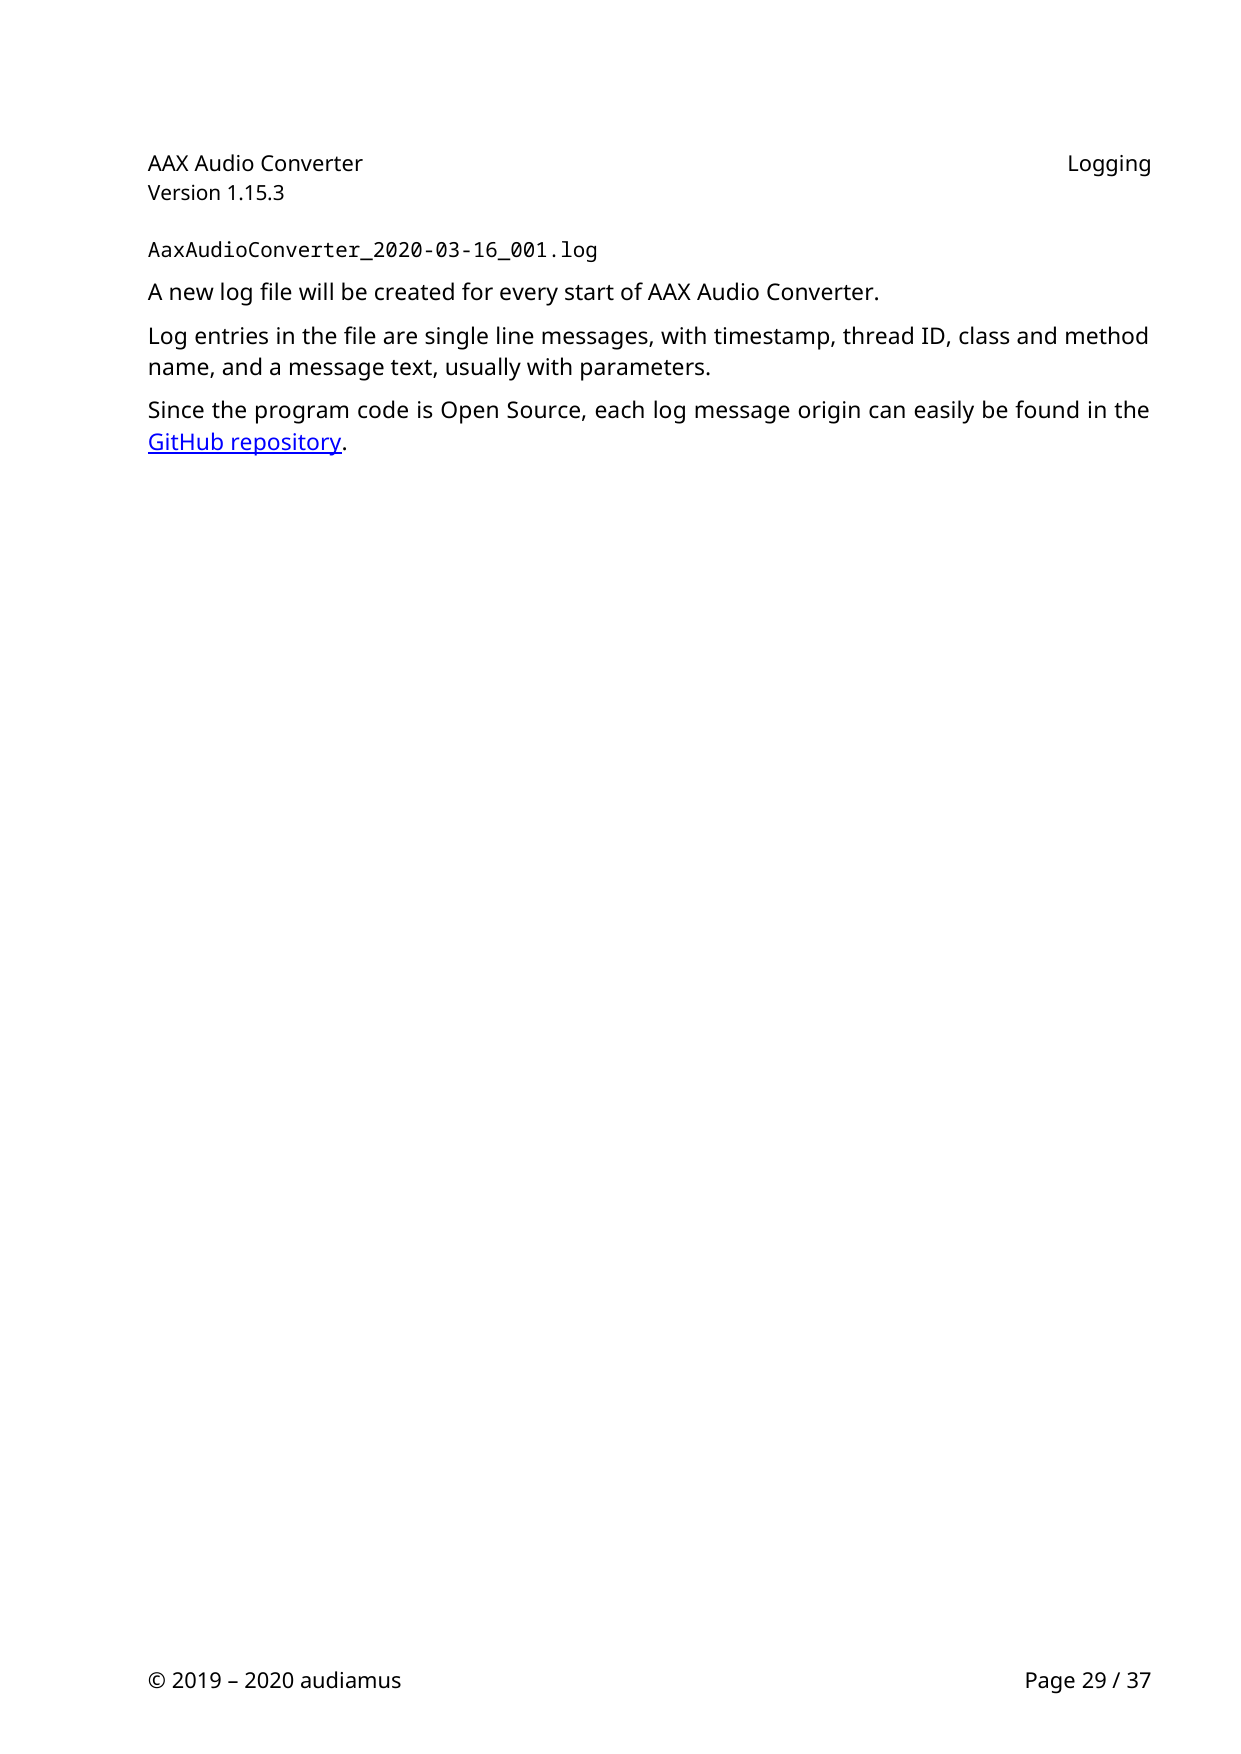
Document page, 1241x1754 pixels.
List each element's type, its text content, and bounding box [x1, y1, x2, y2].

text A new log file will be created for every start of AAX Audio Converter. [148, 276, 1152, 307]
text AaxAudioConverter_2020-03-16_001.log [148, 235, 1152, 263]
text Since the program code is Open Source, each log message origin can easily be found in the GitHub repository. [148, 394, 1152, 457]
text Log entries in the file are single line messages, with timestamp, thread ID, class and method name, and a message text, usually with parameters. [148, 319, 1152, 382]
